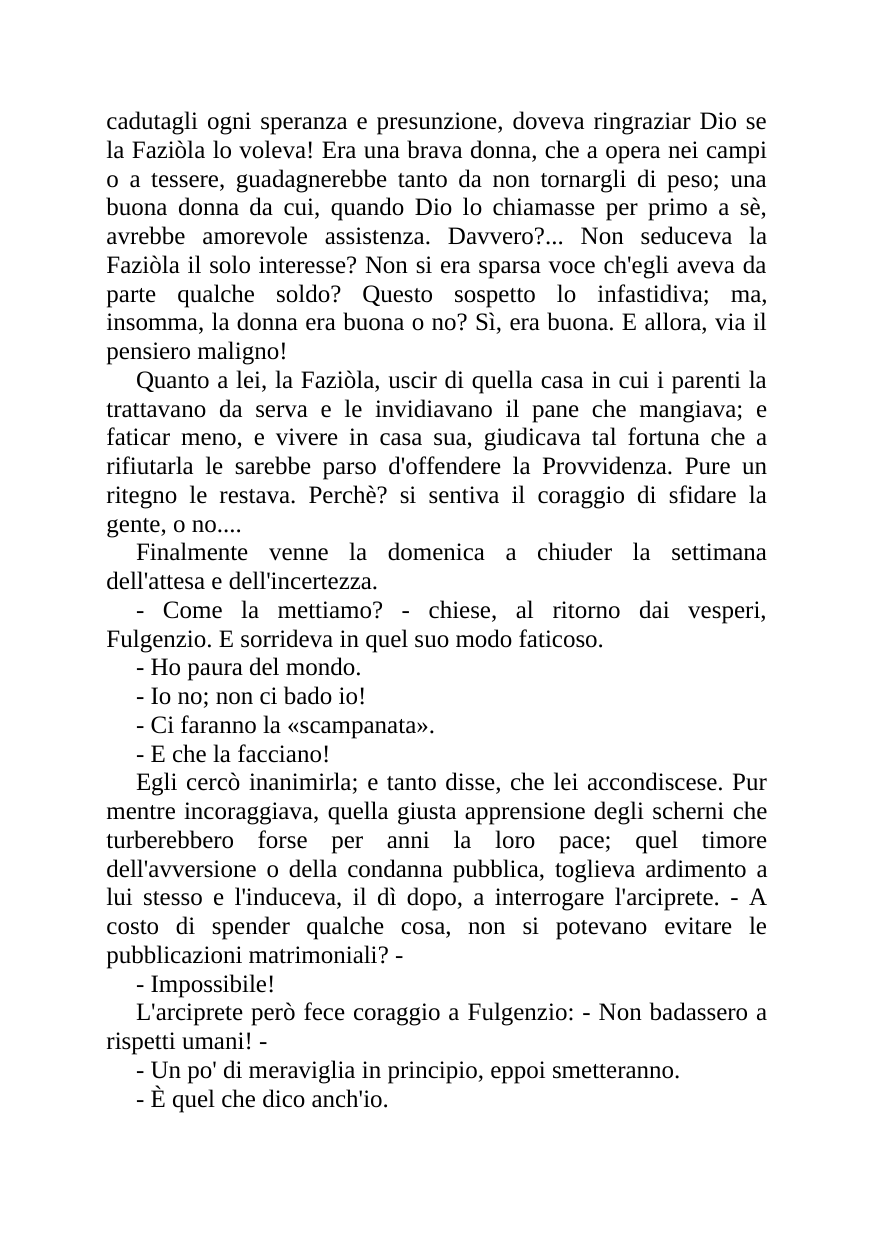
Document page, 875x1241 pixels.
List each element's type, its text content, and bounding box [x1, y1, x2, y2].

text - E che la facciano! [106, 739, 768, 767]
text - Impossibile! [106, 969, 768, 997]
text - Come la mettiamo? - chiese, al ritorno dai vesperi, Fulgenzio. E sorrideva in quel suo modo faticoso. [106, 595, 768, 652]
text Egli cercò inanimirla; e tanto disse, che lei accondiscese. Pur mentre incoraggiava, quella giusta apprensione degli scherni che turberebbero forse per anni la loro pace; quel timore dell'avversione o della condanna pubblica, toglieva ardimento a lui stesso e l'induceva, il dì dopo, a interrogare l'arciprete. - A costo di spender qualche cosa, non si potevano evitare le pubblicazioni matrimoniali? - [106, 767, 768, 969]
text Quanto a lei, la Faziòla, uscir di quella casa in cui i parenti la trattavano da serva e le invidiavano il pane che mangiava; e faticar meno, e vivere in casa sua, giudicava tal fortuna che a rifiutarla le sarebbe parso d'offendere la Provvidenza. Pure un ritegno le restava. Perchè? si sentiva il coraggio di sfidare la gente, o no.... [106, 365, 768, 537]
text - Un po' di meraviglia in principio, eppoi smetteranno. [106, 1055, 768, 1084]
text - Ci faranno la «scampanata». [106, 710, 768, 739]
text - Ho paura del mondo. [106, 652, 768, 681]
text Finalmente venne la domenica a chiuder la settimana dell'attesa e dell'incertezza. [106, 537, 768, 595]
text - Io no; non ci bado io! [106, 681, 768, 710]
text cadutagli ogni speranza e presunzione, doveva ringraziar Dio se la Faziòla lo voleva! Era una brava donna, che a opera nei campi o a tessere, guadagnerebbe tanto da non tornargli di peso; una buona donna da cui, quando Dio lo chiamasse per primo a sè, avrebbe amorevole assistenza. Davvero?... Non seduceva la Faziòla il solo interesse? Non si era sparsa voce ch'egli aveva da parte qualche soldo? Questo sospetto lo infastidiva; ma, insomma, la donna era buona o no? Sì, era buona. E allora, via il pensiero maligno! [106, 106, 768, 365]
text L'arciprete però fece coraggio a Fulgenzio: - Non badassero a rispetti umani! - [106, 997, 768, 1055]
text - È quel che dico anch'io. [106, 1084, 768, 1112]
